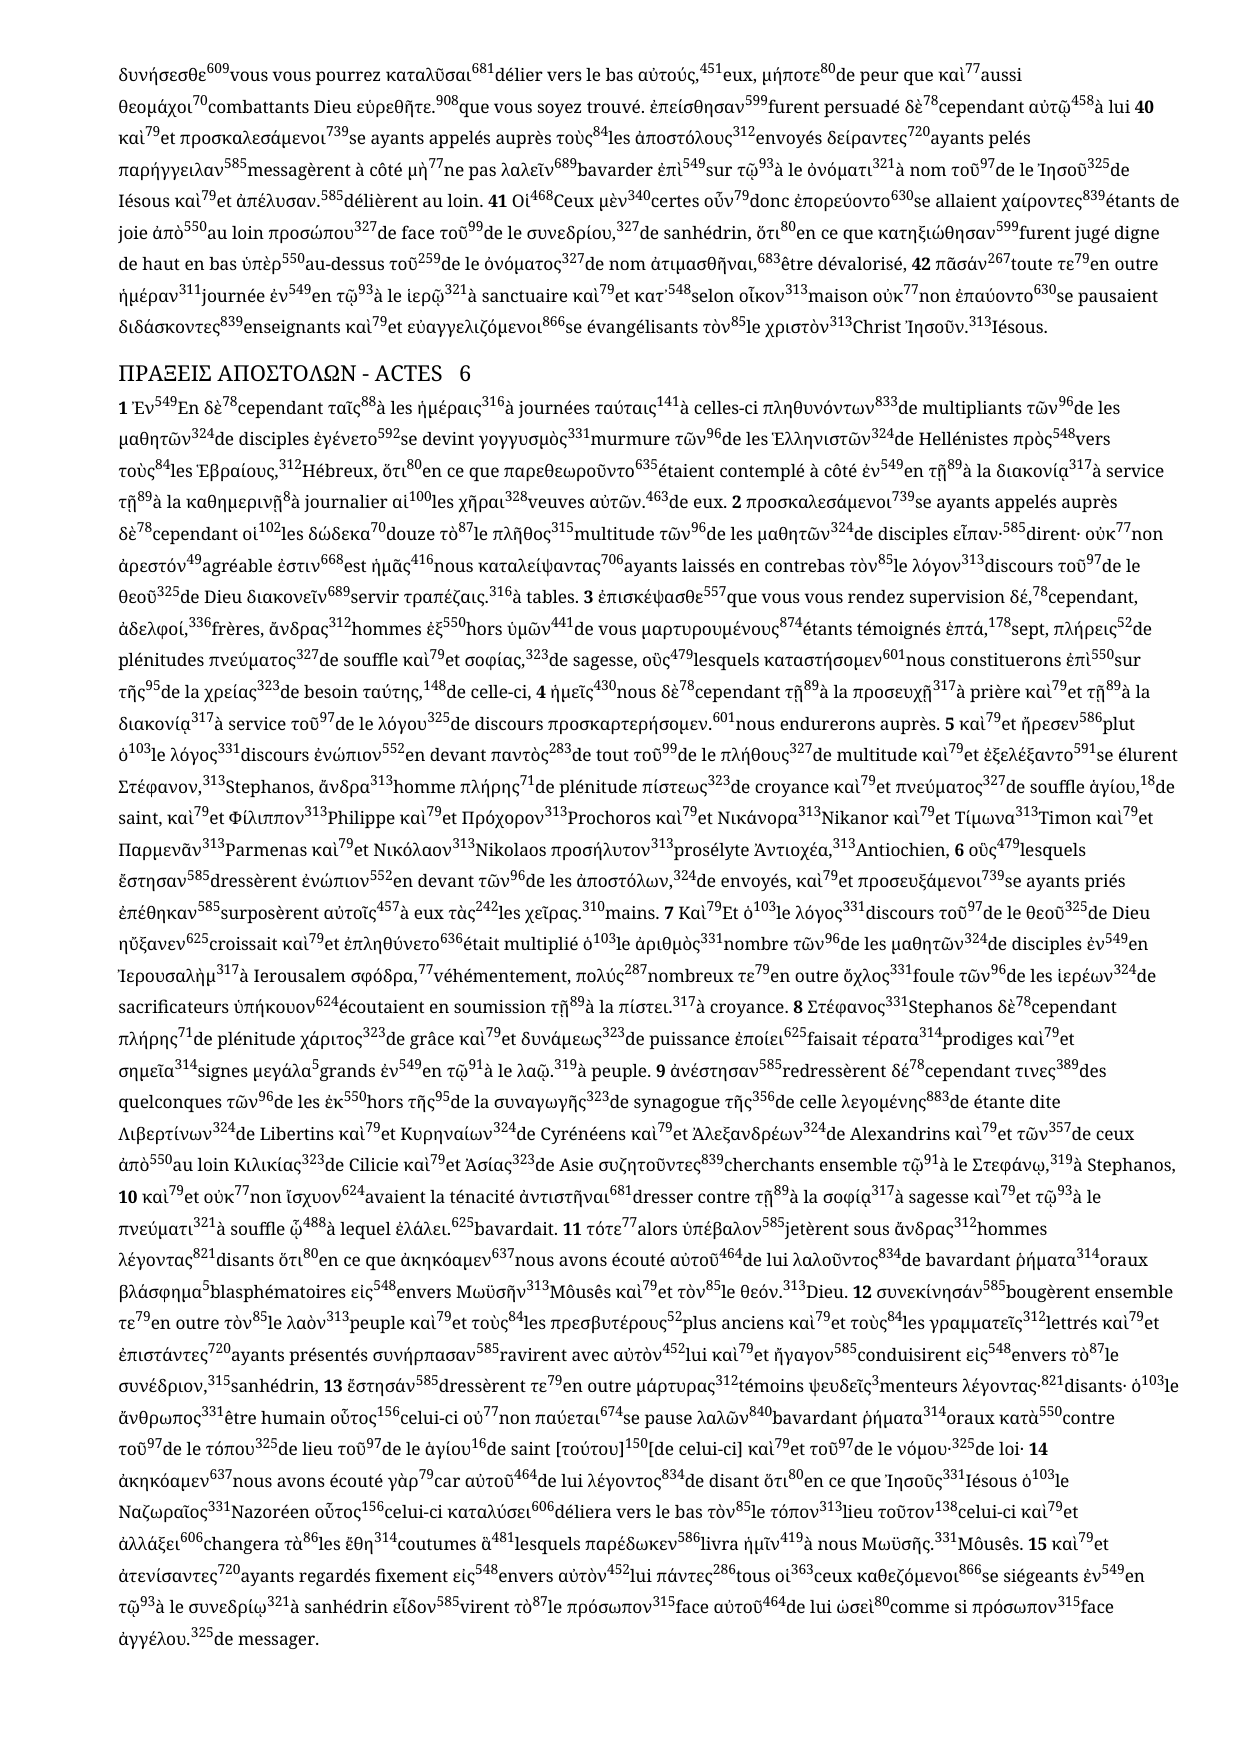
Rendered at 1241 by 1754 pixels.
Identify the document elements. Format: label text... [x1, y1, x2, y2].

text 1 Ἐν549En δὲ78cependant ταῖς88à les ἡμέραις316à journées ταύταις141à celles-ci πληθυνόντων833de multipliants τῶν96de les μαθητῶν324de disciples ἐγένετο592se devint γογγυσμὸς331murmure τῶν96de les Ἑλληνιστῶν324de Hellénistes πρὸς548vers τοὺς84les Ἑβραίους,312Hébreux, ὅτι80en ce que παρεθεωροῦντο635étaient contemplé à côté ἐν549en τῇ89à la διακονίᾳ317à service τῇ89à la καθημερινῇ8à journalier αἱ100les χῆραι328veuves αὐτῶν.463de eux. 2 προσκαλεσάμενοι739se ayants appelés auprès δὲ78cependant οἱ102les δώδεκα70douze τὸ87le πλῆθος315multitude τῶν96de les μαθητῶν324de disciples εἶπαν·585dirent· οὐκ77non ἀρεστόν49agréable ἐστιν668est ἡμᾶς416nous καταλείψαντας706ayants laissés en contrebas τὸν85le λόγον313discours τοῦ97de le θεοῦ325de Dieu διακονεῖν689servir τραπέζαις.316à tables. 3 ἐπισκέψασθε557que vous vous rendez supervision δέ,78cependant, ἀδελφοί,336frères, ἄνδρας312hommes ἐξ550hors ὑμῶν441de vous μαρτυρουμένους874étants témoignés ἑπτά,178sept, πλήρεις52de plénitudes πνεύματος327de souffle καὶ79et σοφίας,323de sagesse, οὓς479lesquels καταστήσομεν601nous constituerons ἐπὶ550sur τῆς95de la χρείας323de besoin ταύτης,148de celle-ci, 4 ἡμεῖς430nous δὲ78cependant τῇ89à la προσευχῇ317à prière καὶ79et τῇ89à la διακονίᾳ317à service τοῦ97de le λόγου325de discours προσκαρτερήσομεν.601nous endurerons auprès. 5 καὶ79et ἤρεσεν586plut ὁ103le λόγος331discours ἐνώπιον552en devant παντὸς283de tout τοῦ99de le πλήθους327de multitude καὶ79et ἐξελέξαντο591se élurent Στέφανον,313Stephanos, ἄνδρα313homme πλήρης71de plénitude πίστεως323de croyance καὶ79et πνεύματος327de souffle ἁγίου,18de saint, καὶ79et Φίλιππον313Philippe καὶ79et Πρόχορον313Prochoros καὶ79et Νικάνορα313Nikanor καὶ79et Τίμωνα313Timon καὶ79et Παρμενᾶν313Parmenas καὶ79et Νικόλαον313Nikolaos προσήλυτον313prosélyte Ἀντιοχέα,313Antiochien, 6 οὓς479lesquels ἔστησαν585dressèrent ἐνώπιον552en devant τῶν96de les ἀποστόλων,324de envoyés, καὶ79et προσευξάμενοι739se ayants priés ἐπέθηκαν585surposèrent αὐτοῖς457à eux τὰς242les χεῖρας.310mains. 7 Καὶ79Et ὁ103le λόγος331discours τοῦ97de le θεοῦ325de Dieu ηὔξανεν625croissait καὶ79et ἐπληθύνετο636était multiplié ὁ103le ἀριθμὸς331nombre τῶν96de les μαθητῶν324de disciples ἐν549en Ἰερουσαλὴμ317à Ierousalem σφόδρα,77véhémentement, πολύς287nombreux τε79en outre ὄχλος331foule τῶν96de les ἱερέων324de sacrificateurs ὑπήκουον624écoutaient en soumission τῇ89à la πίστει.317à croyance. 8 Στέφανος331Stephanos δὲ78cependant πλήρης71de plénitude χάριτος323de grâce καὶ79et δυνάμεως323de puissance ἐποίει625faisait τέρατα314prodiges καὶ79et σημεῖα314signes μεγάλα5grands ἐν549en τῷ91à le λαῷ.319à peuple. 9 ἀνέστησαν585redressèrent δέ78cependant τινες389des quelconques τῶν96de les ἐκ550hors τῆς95de la συναγωγῆς323de synagogue τῆς356de celle λεγομένης883de étante dite Λιβερτίνων324de Libertins καὶ79et Κυρηναίων324de Cyrénéens καὶ79et Ἀλεξανδρέων324de Alexandrins καὶ79et τῶν357de ceux ἀπὸ550au loin Κιλικίας323de Cilicie καὶ79et Ἀσίας323de Asie συζητοῦντες839cherchants ensemble τῷ91à le Στεφάνῳ,319à Stephanos, 10 καὶ79et οὐκ77non ἴσχυον624avaient la ténacité ἀντιστῆναι681dresser contre τῇ89à la σοφίᾳ317à sagesse καὶ79et τῷ93à le πνεύματι321à souffle ᾧ488à lequel ἐλάλει.625bavardait. 11 τότε77alors ὑπέβαλον585jetèrent sous ἄνδρας312hommes λέγοντας821disants ὅτι80en ce que ἀκηκόαμεν637nous avons écouté αὐτοῦ464de lui λαλοῦντος834de bavardant ῥήματα314oraux βλάσφημα5blasphématoires εἰς548envers Μωϋσῆν313Môusês καὶ79et τὸν85le θεόν.313Dieu. 12 συνεκίνησάν585bougèrent ensemble τε79en outre τὸν85le λαὸν313peuple καὶ79et τοὺς84les πρεσβυτέρους52plus anciens καὶ79et τοὺς84les γραμματεῖς312lettrés καὶ79et ἐπιστάντες720ayants présentés συνήρπασαν585ravirent avec αὐτὸν452lui καὶ79et ἤγαγον585conduisirent εἰς548envers τὸ87le συνέδριον,315sanhédrin, 13 ἔστησάν585dressèrent τε79en outre μάρτυρας312témoins ψευδεῖς3menteurs λέγοντας·821disants· ὁ103le ἄνθρωπος331être humain οὗτος156celui-ci οὐ77non παύεται674se pause λαλῶν840bavardant ῥήματα314oraux κατὰ550contre τοῦ97de le τόπου325de lieu τοῦ97de le ἁγίου16de saint [τούτου]150[de celui-ci] καὶ79et τοῦ97de le νόμου·325de loi· 14 ἀκηκόαμεν637nous avons écouté γὰρ79car αὐτοῦ464de lui λέγοντος834de disant ὅτι80en ce que Ἰησοῦς331Iésous ὁ103le Ναζωραῖος331Nazoréen οὗτος156celui-ci καταλύσει606déliera vers le bas τὸν85le τόπον313lieu τοῦτον138celui-ci καὶ79et ἀλλάξει606changera τὰ86les ἔθη314coutumes ἃ481lesquels παρέδωκεν586livra ἡμῖν419à nous Μωϋσῆς.331Môusês. 15 καὶ79et ἀτενίσαντες720ayants regardés fixement εἰς548envers αὐτὸν452lui πάντες286tous οἱ363ceux καθεζόμενοι866se siégeants ἐν549en τῷ93à le συνεδρίῳ321à sanhédrin εἶδον585virent τὸ87le πρόσωπον315face αὐτοῦ464de lui ὡσεὶ80comme si πρόσωπον315face ἀγγέλου.325de messager. [118, 392, 1181, 1650]
text ΠΡΑΞΕΙΣ ΑΠΟΣΤΟΛΩΝ - ACTES 6 [118, 358, 1181, 387]
text 1 Ἀνὴρ331Homme δέ78cependant τις287un quelconque Ἁνανίας331Ananias ὀνόματι321à nom σὺν549avec Σαπφείρῃ317à Sapphirê τῇ89à la γυναικὶ317à femme αὐτοῦ464de lui ἐπώλησεν586troqua κτῆμα315acquisition 2 καὶ79et ἐνοσφίσατο592se détourna ἀπὸ550au loin τῆς95de la τιμῆς,323de valeur, συνειδυίης776de ayante vue avec καὶ77aussi τῆς95de la γυναικός,323de femme, καὶ79et ἐνέγκας721ayant porté μέρος315part τι271un quelconque παρὰ548à côté τοὺς84les πόδας312pieds τῶν96de les ἀποστόλων324de envoyés ἔθηκεν.586posa. 3 εἶπεν586dit δὲ78cependant ὁ103le Πέτρος·331Pierre· Ἁνανία,337Ananias, διὰ548par le fait de τί399quel ἐπλήρωσεν586fit plénitude ὁ103le σατανᾶς331Satanas τὴν83la καρδίαν311coeur σου,442de toi, ψεύσασθαί682se mentir σε437toi τὸ87le πνεῦμα315souffle τὸ87le ἅγιον6saint καὶ79et νοσφίσασθαι682se détourner ἀπὸ550au loin τῆς95de la τιμῆς323de valeur τοῦ99de le χωρίου;327de emplacement; 4 οὐχὶ340non pas μένον842restant σοὶ439à toi ἔμενεν625restait καὶ79et πραθὲν762ayant été vendu ἐν549en τῇ89à la σῇ235à tienne ἐξουσίᾳ317à autorité ὑπῆρχεν;625subsistait; τί399quel ὅτι80en ce que ἔθου590tu te posas ἐν549en τῇ89à la καρδίᾳ317à coeur σου442de toi τὸ87le πρᾶγμα315acte τοῦτο;140ce-ci; οὐκ77non ἐψεύσω590tu te mentis ἀνθρώποις318à êtres humains ἀλλὰ79mais τῷ91à le θεῷ.319à Dieu. 5 ἀκούων840écoutant δὲ78cependant ὁ103le Ἁνανίας331Ananias τοὺς84les λόγους312discours τούτους137ceux-ci πεσὼν721ayant tombé ἐξέψυξεν,586expira l'âme, καὶ79et ἐγένετο592se devint φόβος331effroi μέγας22grand ἐπὶ548sur πάντας372tous τοὺς345ceux ἀκούοντας.821écoutants. 6 ἀναστάντες720ayants redressés δὲ78cependant οἱ102les νεώτεροι21plus jeunes συνέστειλαν585équipèrent ensemble αὐτὸν452lui καὶ79et ἐξενέγκαντες720ayants exportés ἔθαψαν.585ensevelirent. 7 Ἐγένετο592Se devint δὲ78cependant ὡς77comme ὡρῶν322de heures τριῶν188de trois διάστημα333intervalle καὶ79et ἡ101la γυνὴ329femme αὐτοῦ464de lui μὴ77ne pas εἰδυῖα781ayante sue τὸ348ce γεγονὸς772ayant devenu εἰσῆλθεν.586vint à l'intérieur. 8 ἀπεκρίθη600fut répondu δὲ78cependant πρὸς548vers αὐτὴν450elle Πέτρος·331Pierre· εἰπέ554dis μοι,420à moi, εἰ80si τοσούτου360de aussi grand τὸ87le χωρίον315emplacement ἀπέδοσθε;589vous vous redonnâtes; ἡ467celle δὲ78cependant εἶπεν·586dit· ναί,304oui, τοσούτου.360de aussi grand. 9 ὁ103le δὲ78cependant Πέτρος331Pierre πρὸς548vers αὐτήν·450elle· τί399quel ὅτι80en ce que συνεφωνήθη600fut sonné ensemble ὑμῖν438à vous πειράσαι681mettre en tentation τὸ87le πνεῦμα315souffle κυρίου;325de Maître; ἰδοὺ306voici οἱ102les πόδες330pieds τῶν357de ceux θαψάντων715de ayants ensevelis τὸν85le ἄνδρα313homme σου442de toi ἐπὶ549sur τῇ89à la θύρᾳ317à porte καὶ79et ἐξοίσουσίν605exporteront σε.437toi. 10 ἔπεσεν586tomba δὲ78cependant παραχρῆμα77instantanément πρὸς548vers τοὺς84les πόδας312pieds αὐτοῦ464de lui καὶ79et ἐξέψυξεν·586expira l'âme· εἰσελθόντες720ayants venus à l'intérieur δὲ78cependant οἱ102les νεανίσκοι330adolescents εὗρον585trouvèrent αὐτὴν450elle νεκρὰν30morte καὶ79et ἐξενέγκαντες720ayants exportés ἔθαψαν585ensevelirent πρὸς548vers τὸν85le ἄνδρα313homme αὐτῆς,462de elle, 11 καὶ79et ἐγένετο592se devint φόβος331effroi μέγας22grand ἐφ᾽548sur ὅλην267toute entière τὴν83la ἐκκλησίαν311église καὶ79et ἐπὶ548sur πάντας372tous τοὺς345ceux ἀκούοντας821écoutants ταῦτα.347ces-ci. 12 Διὰ550Par δὲ78cependant τῶν94de les χειρῶν322de mains τῶν96de les ἀποστόλων324de envoyés ἐγίνετο631se devenait σημεῖα332signes καὶ79et τέρατα332prodiges πολλὰ288nombreux ἐν549en τῷ91à le λαῷ.319à peuple. καὶ79et ἦσαν624étaient ὁμοθυμαδὸν77en même fureur πάντες389tous ἐν549en τῇ89à la στοᾷ317à portique Σολομῶντος,325de Solomon, 13 τῶν96de les δὲ78cependant λοιπῶν383de restants οὐδεὶς390aucun ἐτόλμα625osait κολλᾶσθαι692être collé αὐτοῖς,457à eux, ἀλλ᾽79mais ἐμεγάλυνεν625magnifiait αὐτοὺς451eux ὁ103le λαός.331peuple. 14 μᾶλλον77davantage δὲ78cependant προσετίθεντο635étaient apposé πιστεύοντες839croyants τῷ91à le κυρίῳ,319à Maître, πλήθη332multitudes ἀνδρῶν324de hommes τε79en outre καὶ79et γυναικῶν,322de femmes, 15 ὥστε80de sorte que καὶ77aussi εἰς548envers τὰς82les πλατείας310places ἐκφέρειν689exporter τοὺς84les ἀσθενεῖς52infirmes καὶ79et τιθέναι689poser ἐπὶ550sur κλιναρίων326de châlits καὶ79et κραβάττων,324de grabats, ἵνα80afin que ἐρχομένου861de se venant Πέτρου325de Pierre κἂν80et si ἡ101la σκιὰ329ombre ἐπισκιάσῃ899que ombre sur τινὶ378à un quelconque αὐτῶν.463de eux. 16 συνήρχετο631se venait ensemble δὲ78cependant καὶ77aussi τὸ105le πλῆθος333multitude τῶν94de les πέριξ77alentour πόλεων322de cités Ἰερουσαλὴμ323de Ierousalem φέροντες839portants ἀσθενεῖς52infirmes καὶ79et ὀχλουμένους874étants remués en foules ὑπὸ550sous πνευμάτων326de souffles ἀκαθάρτων,17de impurs, οἵτινες497lesquels des quelconques ἐθεραπεύοντο635étaient soigné ἅπαντες.389en totalités. 17 Ἀναστὰς721Ayant redressé δὲ78cependant ὁ103le ἀρχιερεὺς331chef sacrificateur καὶ79et πάντες286tous οἱ363ceux σὺν549avec αὐτῷ,458à lui, ἡ101la οὖσα838étante αἵρεσις329hérésie τῶν96de les Σαδδουκαίων,324de Sadducéens, ἐπλήσθησαν599furent rempli ζήλου325de zèle 18 καὶ79et ἐπέβαλον585surjetèrent τὰς242les χεῖρας310mains ἐπὶ548sur τοὺς84les ἀποστόλους312envoyés καὶ79et ἔθεντο591se posèrent αὐτοὺς451eux ἐν549en τηρήσει317à garde δημοσίᾳ.8à publique. 19 Ἄγγελος331Messager δὲ78cependant κυρίου325de Maître διὰ550par νυκτὸς323de nuit ἤνοιξε586ouvrit τὰς82les θύρας310portes τῆς95de la φυλακῆς323de gardiennage ἐξαγαγών721ayant conduit dehors τε79en outre αὐτοὺς451eux εἶπεν·586dit· 20 πορεύεσθε573que vous vous allez καὶ79et σταθέντες759ayants étés dressés λαλεῖτε569bavardez ἐν549en τῷ93à le ἱερῷ321à sanctuaire τῷ91à le λαῷ319à peuple πάντα270tous τὰ86les ῥήματα314oraux τῆς95de la ζωῆς323de vie ταύτης.148de celle-ci. 21 ἀκούσαντες720ayants écoutés δὲ78cependant εἰσῆλθον585vinrent à l'intérieur ὑπὸ548sous τὸν85le ὄρθρον313aube εἰς548envers τὸ87le ἱερὸν315sanctuaire καὶ79et ἐδίδασκον.624enseignaient. Παραγενόμενος740Se ayant devenu à côté δὲ78cependant ὁ103le ἀρχιερεὺς331chef sacrificateur καὶ79et οἱ363ceux σὺν549avec αὐτῷ458à lui συνεκάλεσαν585appelèrent ensemble τὸ87le συνέδριον315sanhédrin καὶ79et πᾶσαν267toute τὴν83la γερουσίαν311gérousie τῶν96de les υἱῶν324de fils Ἰσραὴλ325de Israël καὶ79et ἀπέστειλαν585envoyèrent εἰς548envers τὸ87le δεσμωτήριον315détention ἀχθῆναι683être conduit αὐτούς.451eux. 22 οἱ468ceux δὲ78cependant παραγενόμενοι739se ayants devenus à côté ὑπηρέται330ministres οὐχ77non εὗρον585trouvèrent αὐτοὺς451eux ἐν549en τῇ89à la φυλακῇ·317à gardiennage· ἀναστρέψαντες720ayants tournés de bas en haut δὲ78cependant ἀπήγγειλαν585rapportèrent annonce 23 λέγοντες839disants ὅτι80en ce que τὸ87le δεσμωτήριον315détention εὕρομεν581nous trouvâmes κεκλεισμένον798ayant été fermé à clef ἐν549en πάσῃ273à toute ἀσφαλείᾳ317à sécurité καὶ79et τοὺς84les φύλακας312gardiens ἑστῶτας769ayants dressés ἐπὶ550sur τῶν94de les θυρῶν,322de portes, ἀνοίξαντες720ayants ouverts δὲ78cependant ἔσω77dedans οὐδένα373aucun εὕρομεν.581nous trouvâmes. 24 ὡς80comme δὲ78cependant ἤκουσαν585écoutèrent τοὺς84les λόγους312discours τούτους137ceux-ci ὅ103le τε79en outre στρατηγὸς331stratège τοῦ99de le ἱεροῦ327de sanctuaire καὶ79et οἱ102les ἀρχιερεῖς,330chefs sacrificateurs, διηπόρουν624hésitaient complètement περὶ550autour αὐτῶν463de eux τί412quel ἂν340le cas échéant γένοιτο696que se devienne τοῦτο.366ce-ci. 25 παραγενόμενος740se ayant devenu à côté δέ78cependant τις390un quelconque ἀπήγγειλεν586rapporta annonce αὐτοῖς457à eux ὅτι80en ce que ἰδοὺ306voici οἱ102les ἄνδρες330hommes οὓς479lesquels ἔθεσθε589vous vous posâtes ἐν549en τῇ89à la φυλακῇ317à gardiennage εἰσὶν667sont ἐν549en τῷ93à le ἱερῷ321à sanctuaire ἑστῶτες782ayants dressés καὶ79et διδάσκοντες839enseignants τὸν85le λαόν.313peuple. 26 Τότε77Alors ἀπελθὼν721ayant éloigné ὁ103le στρατηγὸς331stratège σὺν549avec τοῖς90à les ὑπηρέταις318à ministres ἦγεν625conduisait αὐτοὺς451eux οὐ77non μετὰ550avec βίας,323de violence, ἐφοβοῦντο630se effrayaient γὰρ79car τὸν85le λαὸν313peuple μὴ80ne pas λιθασθῶσιν.910que soient pierré. 27 Ἀγαγόντες720Ayants conduits δὲ78cependant αὐτοὺς451eux ἔστησαν585dressèrent ἐν549en τῷ93à le συνεδρίῳ.321à sanhédrin. καὶ79et ἐπηρώτησεν586demanda sur αὐτοὺς451eux ὁ103le ἀρχιερεὺς331chef sacrificateur 28 λέγων·840disant· [οὐ]77[non] παραγγελίᾳ317à message d'à côté παρηγγείλαμεν581nous messageâmes à côté ὑμῖν438à vous μὴ77ne pas διδάσκειν689enseigner ἐπὶ549sur τῷ93à le ὀνόματι321à nom τούτῳ,146à ce-ci, καὶ79et ἰδοὺ306voici πεπληρώκατε639vous avez fait plénitude τὴν83la Ἰερουσαλὴμ311Ierousalem τῆς95de la διδαχῆς323de enseignement ὑμῶν441de vous καὶ79et βούλεσθε671vous vous avez dessein ἐπαγαγεῖν681mener sur ἐφ᾽548sur ἡμᾶς416nous τὸ87le αἷμα315sang τοῦ97de le ἀνθρώπου325de être humain τούτου.150de celui-ci. 29 Ἀποκριθεὶς760Ayant été répondu δὲ78cependant Πέτρος331Pierre καὶ79et οἱ102les ἀπόστολοι330envoyés εἶπαν·585dirent· πειθαρχεῖν689obéir à l'autorité δεῖ668attache de lien θεῷ319à Dieu μᾶλλον77davantage ἢ79ou ἀνθρώποις.318à êtres humains. 30 ὁ103le θεὸς331Dieu τῶν96de les πατέρων324de pères ἡμῶν423de nous ἤγειρεν586éveilla Ἰησοῦν313Iésous ὃν480lequel ὑμεῖς447vous διεχειρίσασθε589vous vous manipulâtes en séparant κρεμάσαντες720ayants suspendus ἐπὶ550sur ξύλου·327de bois· 31 τοῦτον346celui-ci ὁ103le θεὸς331Dieu ἀρχηγὸν313chef conducteur καὶ79et σωτῆρα313sauveur ὕψωσεν586haussa τῇ89à la δεξιᾷ57à droite αὐτοῦ464de lui [τοῦ]360[de ce] δοῦναι681donner μετάνοιαν311transintelligence τῷ91à le Ἰσραὴλ319à Israël καὶ79et ἄφεσιν311abandon ἁμαρτιῶν.322de fautes. 32 καὶ79et ἡμεῖς430nous ἐσμεν663nous sommes μάρτυρες330témoins τῶν98de les ῥημάτων326de oraux τούτων151de ces-ci καὶ79et τὸ105le πνεῦμα333souffle τὸ105le ἅγιον24saint ὃ482lequel ἔδωκεν586donna ὁ103le θεὸς331Dieu τοῖς351à ceux πειθαρχοῦσιν827à obéissants à l'autorité αὐτῷ.458à lui. 33 Οἱ468Ceux δὲ78cependant ἀκούσαντες720ayants écoutés διεπρίοντο635étaient scié au travers καὶ79et ἐβούλοντο630se avaient dessein ἀνελεῖν681saisir de bas en haut αὐτούς.451eux. 34 ἀναστὰς721ayant redressé δέ78cependant τις287un quelconque ἐν549en τῷ93à le συνεδρίῳ321à sanhédrin Φαρισαῖος331Pharisien ὀνόματι321à nom Γαμαλιήλ,331Gamaliel, νομοδιδάσκαλος331enseignant légiste τίμιος22de valeur παντὶ275à tout τῷ91à le λαῷ,319à peuple, ἐκέλευσεν586ordonna ἔξω77au-dehors βραχὺ55court τοὺς84les ἀνθρώπους312êtres humains ποιῆσαι681faire 35 εἶπέν586dit τε79en outre πρὸς548vers αὐτούς·451eux· ἄνδρες336hommes Ἰσραηλῖται,336Israélites, προσέχετε569attenez ἑαυτοῖς519à vous-mêmes ἐπὶ549sur τοῖς90à les ἀνθρώποις318à êtres humains τούτοις143à ceux-ci τί399quel μέλλετε665vous imminez πράσσειν.689pratiquer. 36 πρὸ550d'avant γὰρ79car τούτων147de celles-ci τῶν94de les ἡμερῶν322de journées ἀνέστη586redressa Θευδᾶς331Theudas λέγων840disant εἶναί689être τινα373un quelconque ἑαυτόν,528lui-même, ᾧ486à lequel προσεκλίθη600fut cliné auprès ἀνδρῶν324de hommes ἀριθμὸς331nombre ὡς77comme τετρακοσίων·64de quatre cents· ὃς498lequel ἀνῃρέθη,600fut saisi de bas en haut, καὶ79et πάντες389tous ὅσοι497autant lesquels ἐπείθοντο635étaient persuadé αὐτῷ458à lui διελύθησαν599furent dissous complètement καὶ79et ἐγένοντο591se devinrent εἰς548envers οὐδέν.375aucun. 37 μετὰ548après τοῦτον346celui-ci ἀνέστη586redressa Ἰούδας331Iouda ὁ103le Γαλιλαῖος22Galiléen ἐν549en ταῖς88à les ἡμέραις316à journées τῆς95de la ἀπογραφῆς323de apographe καὶ79et ἀπέστησεν586dressa au loin λαὸν313peuple ὀπίσω552derrière αὐτοῦ·464de lui· κἀκεῖνος364et celui-là ἀπώλετο592se perdit au loin καὶ79et πάντες389tous ὅσοι497autant lesquels ἐπείθοντο635étaient persuadé αὐτῷ458à lui διεσκορπίσθησαν.599furent dispersé au travers. 38 καὶ79et τὰ347ces νῦν77maintenant λέγω664je dis ὑμῖν,438à vous, ἀπόστητε553dressez au loin ἀπὸ550au loin τῶν96de les ἀνθρώπων324de êtres humains τούτων149de ceux-ci καὶ79et ἄφετε553abandonnez αὐτούς·451eux· ὅτι80en ce que ἐὰν80si le cas échéant ᾖ921que soit ἐξ550hors ἀνθρώπων324de êtres humains ἡ101la βουλὴ329dessein αὕτη154celle-ci ἢ79ou τὸ105le ἔργον333travail τοῦτο,158ce-ci, καταλυθήσεται,619sera délié vers le bas, 39 εἰ80si δὲ78cependant ἐκ550hors θεοῦ325de Dieu ἐστιν,668est, οὐ77non δυνήσεσθε609vous vous pourrez καταλῦσαι681délier vers le bas αὐτούς,451eux, μήποτε80de peur que καὶ77aussi θεομάχοι70combattants Dieu εὑρεθῆτε.908que vous soyez trouvé. ἐπείσθησαν599furent persuadé δὲ78cependant αὐτῷ458à lui 40 καὶ79et προσκαλεσάμενοι739se ayants appelés auprès τοὺς84les ἀποστόλους312envoyés δείραντες720ayants pelés παρήγγειλαν585messagèrent à côté μὴ77ne pas λαλεῖν689bavarder ἐπὶ549sur τῷ93à le ὀνόματι321à nom τοῦ97de le Ἰησοῦ325de Iésous καὶ79et ἀπέλυσαν.585délièrent au loin. 41 Οἱ468Ceux μὲν340certes οὖν79donc ἐπορεύοντο630se allaient χαίροντες839étants de joie ἀπὸ550au loin προσώπου327de face τοῦ99de le συνεδρίου,327de sanhédrin, ὅτι80en ce que κατηξιώθησαν599furent jugé digne de haut en bas ὑπὲρ550au-dessus τοῦ259de le ὀνόματος327de nom ἀτιμασθῆναι,683être dévalorisé, 42 πᾶσάν267toute τε79en outre ἡμέραν311journée ἐν549en τῷ93à le ἱερῷ321à sanctuaire καὶ79et κατ᾽548selon οἶκον313maison οὐκ77non ἐπαύοντο630se pausaient διδάσκοντες839enseignants καὶ79et εὐαγγελιζόμενοι866se évangélisants τὸν85le χριστὸν313Christ Ἰησοῦν.313Iésous. [118, 59, 1181, 339]
